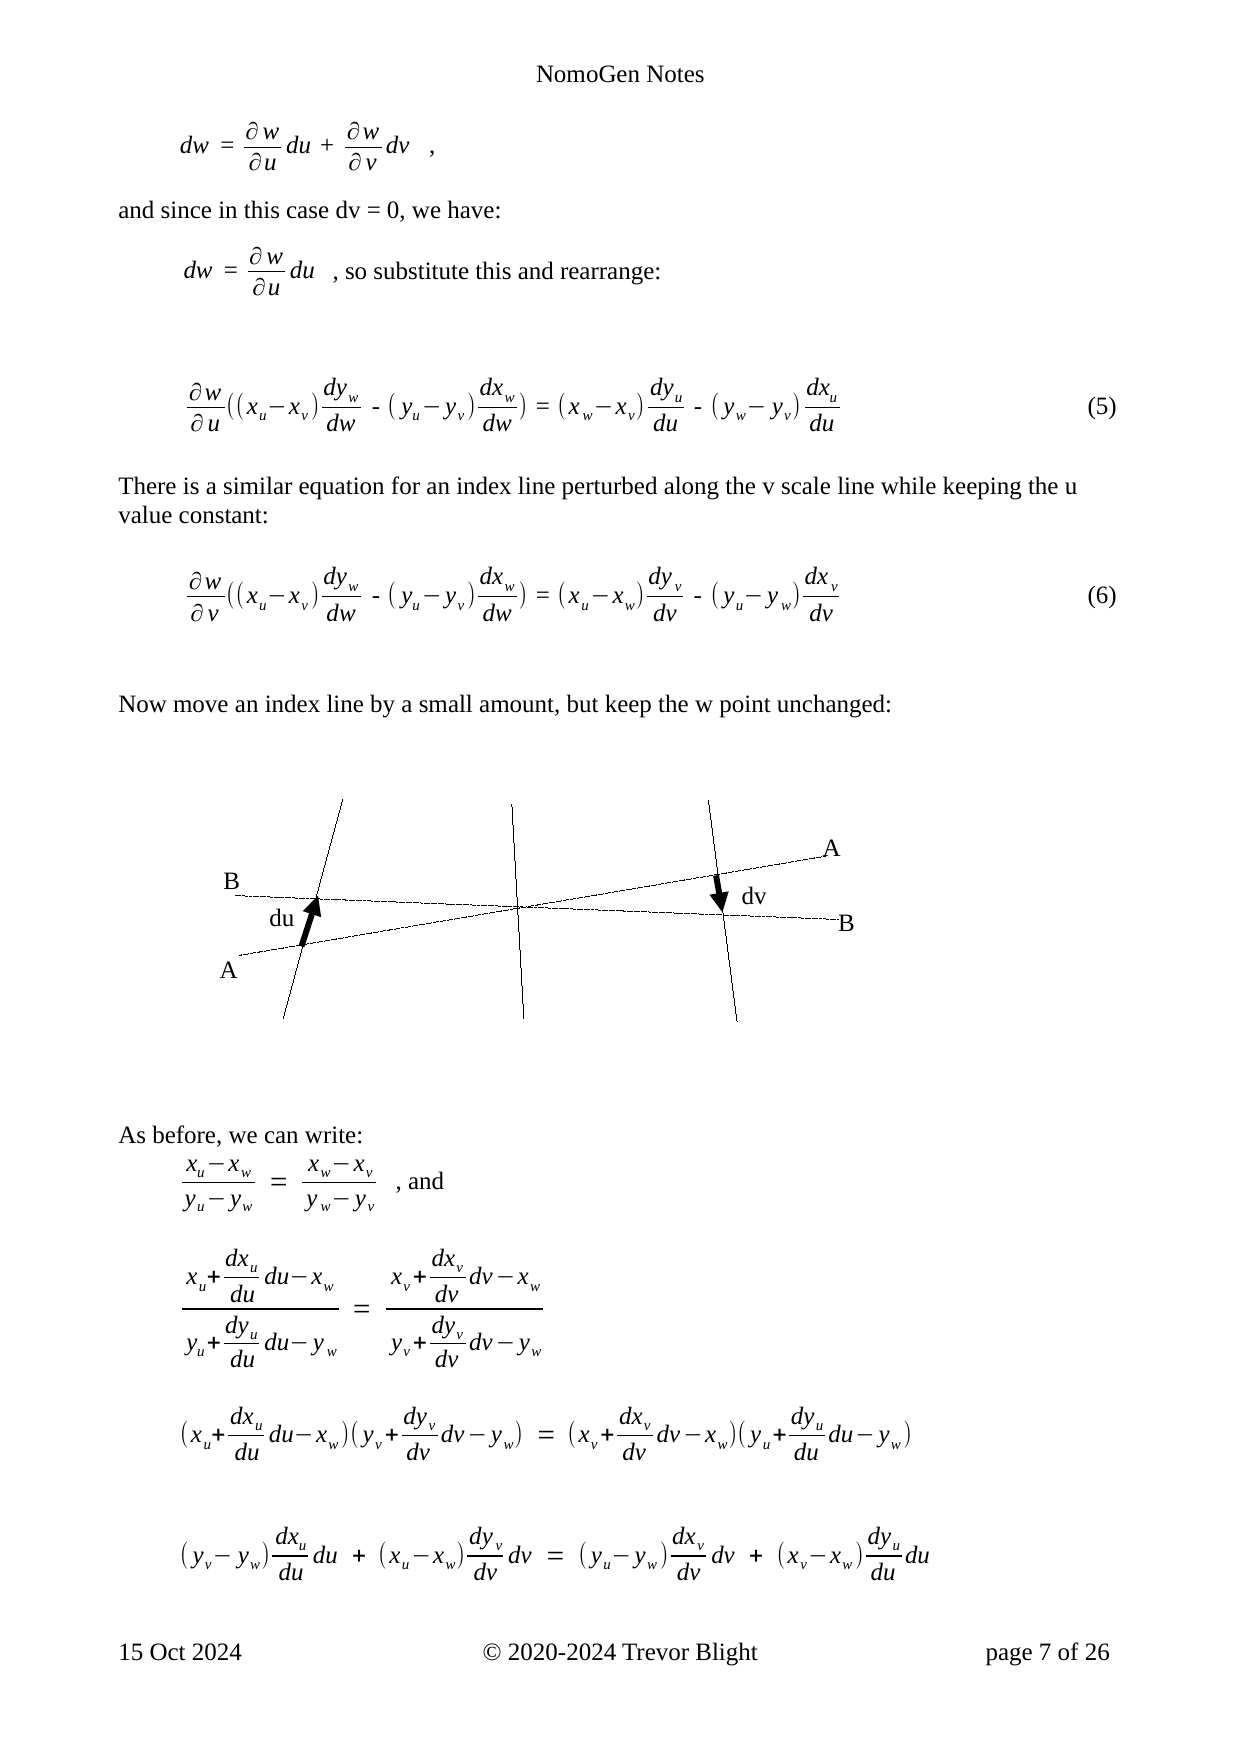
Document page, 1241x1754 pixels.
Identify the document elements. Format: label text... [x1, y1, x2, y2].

text As before, we can write: [118, 1120, 1122, 1149]
text and since in this case dv = 0, we have: [118, 195, 1122, 224]
text , and [162, 1149, 1122, 1216]
table_header (6) [1010, 558, 1122, 632]
table_header (5) [1010, 368, 1122, 442]
table_header [118, 558, 1010, 632]
table_header [118, 368, 1010, 442]
text Now move an index line by a small amount, but keep the w point unchanged: [118, 689, 1122, 718]
text There is a similar equation for an index line perturbed along the v scale line while keeping the u value constant: [118, 471, 1122, 529]
text , so substitute this and rearrange: [118, 243, 1122, 302]
text , [162, 117, 1122, 176]
